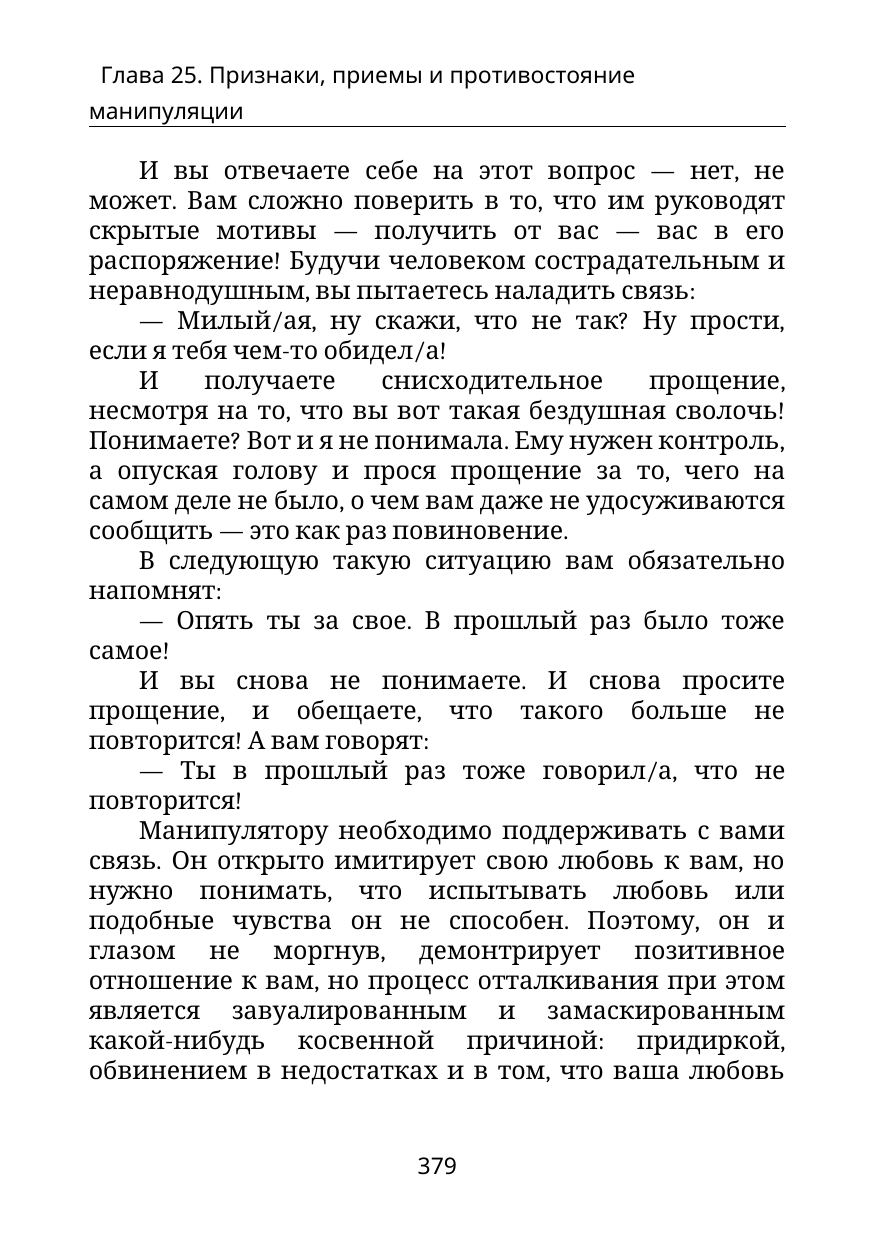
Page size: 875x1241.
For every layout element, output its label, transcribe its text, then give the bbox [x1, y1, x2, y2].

text — Опять ты за свое. В прошлый раз было тоже самое! [88, 606, 786, 666]
text — Милый/ая, ну скажи, что не так? Ну прости, если я тебя чем-то обидел/а! [88, 306, 786, 366]
text В следующую такую ситуацию вам обязательно напомнят: [88, 546, 786, 606]
text Манипулятору необходимо поддерживать с вами связь. Он открыто имитирует свою любовь к вам, но нужно понимать, что испытывать любовь или подобные чувства он не способен. Поэтому, он и глазом не моргнув, демонтрирует позитивное отношение к вам, но процесс отталкивания при этом является завуалированным и замаскированным какой-нибудь косвенной причиной: придиркой, обвинением в недостатках и в том, что ваша любовь [88, 816, 786, 1086]
text И вы снова не понимаете. И снова просите прощение, и обещаете, что такого больше не повторится! А вам говорят: [88, 666, 786, 756]
text И получаете снисходительное прощение, несмотря на то, что вы вот такая бездушная сволочь! Понимаете? Вот и я не понимала. Ему нужен контроль, а опуская голову и прося прощение за то, чего на самом деле не было, о чем вам даже не удосуживаются сообщить — это как раз повиновение. [88, 366, 786, 546]
text — Ты в прошлый раз тоже говорил/а, что не повторится! [88, 756, 786, 816]
text И вы отвечаете себе на этот вопрос — нет, не может. Вам сложно поверить в то, что им руководят скрытые мотивы — получить от вас — вас в его распоряжение! Будучи человеком сострадательным и неравнодушным, вы пытаетесь наладить связь: [88, 156, 786, 306]
